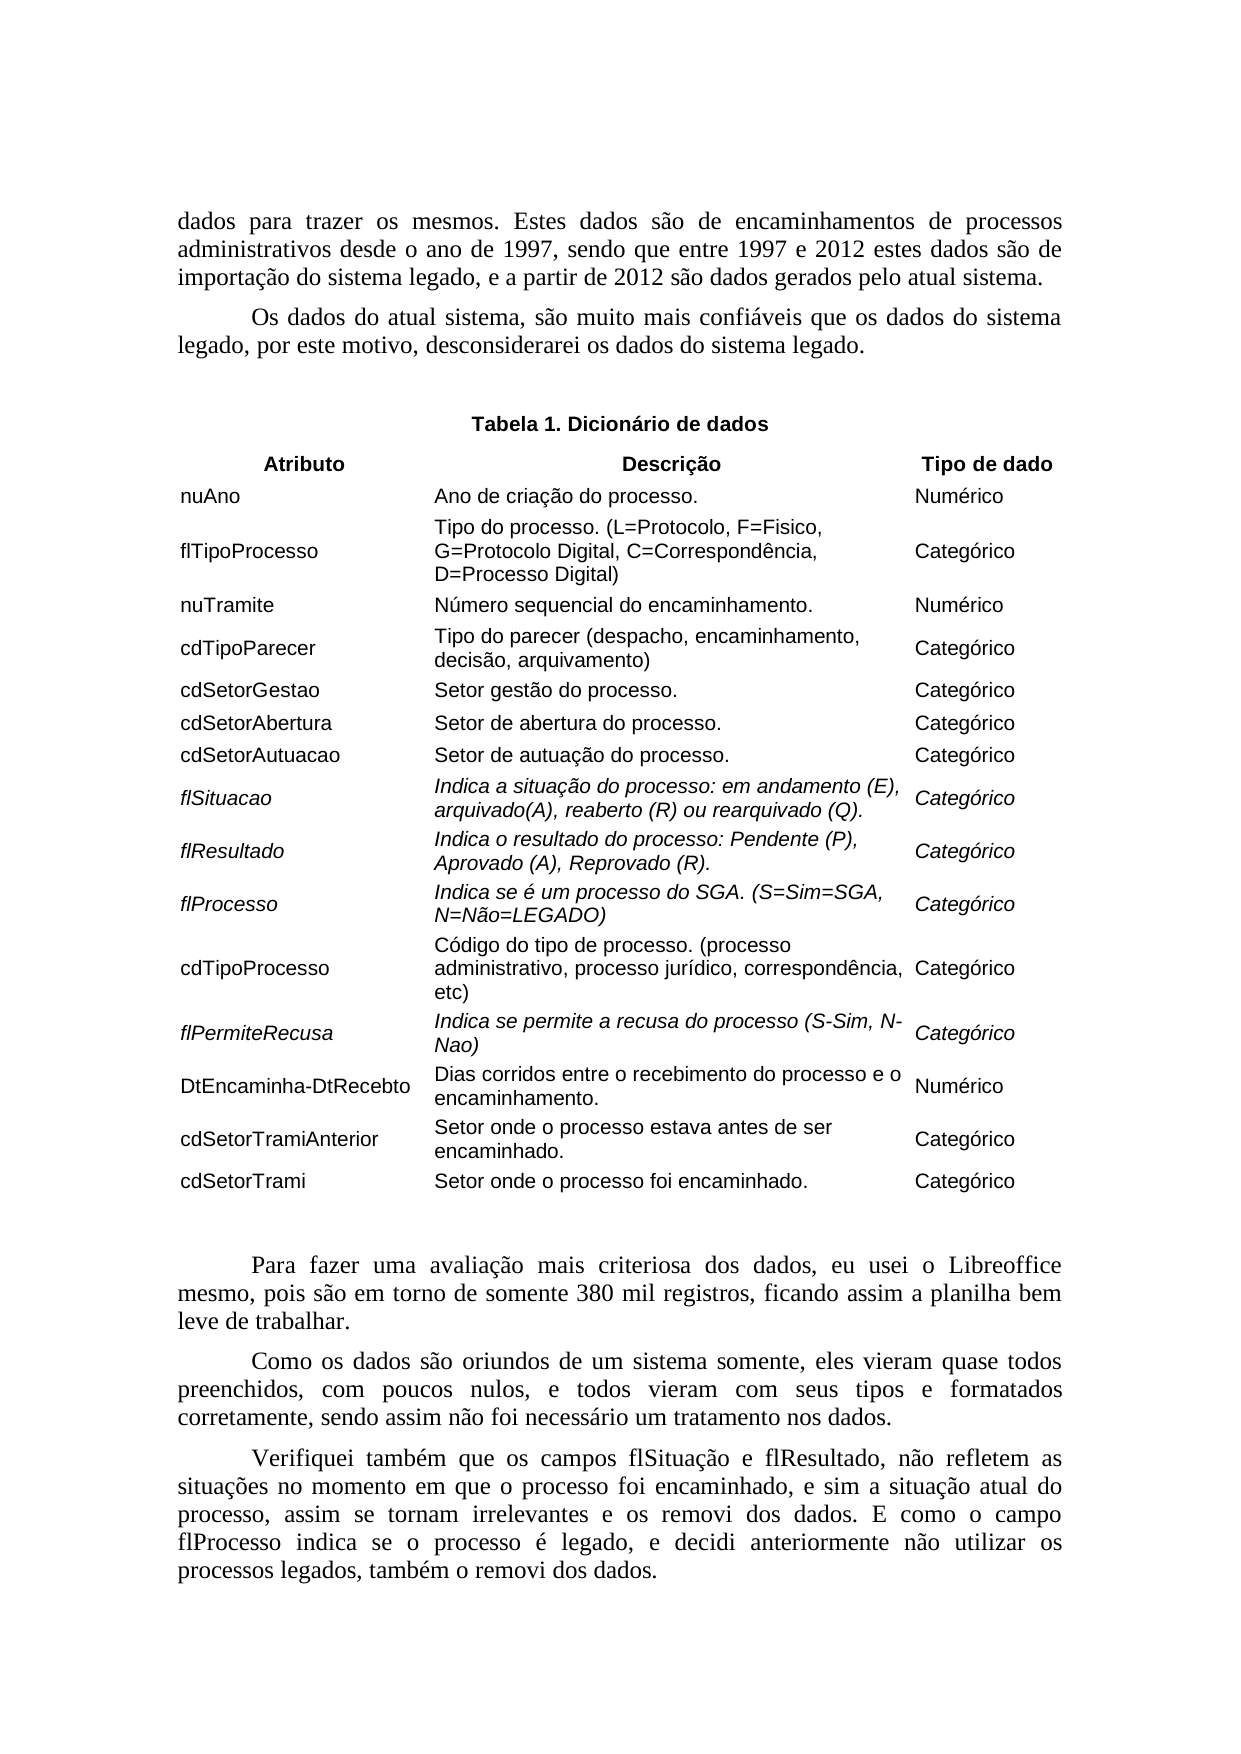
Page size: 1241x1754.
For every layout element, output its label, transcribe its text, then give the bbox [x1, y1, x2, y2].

table_cell Indica se permite a recusa do processo (S-Sim, N-Nao) [431, 1007, 912, 1060]
table_cell Código do tipo de processo. (processo administrativo, processo jurídico, correspondência, etc) [431, 930, 912, 1007]
text Como os dados são oriundos de um sistema somente, eles vieram quase todos preenchidos, com poucos nulos, e todos vieram com seus tipos e formatados corretamente, sendo assim não foi necessário um tratamento nos dados. [177, 1347, 1063, 1431]
table_cell nuTramite [177, 589, 431, 622]
table_cell Setor de autuação do processo. [431, 739, 912, 772]
table_cell Categórico [912, 739, 1063, 772]
table_cell Indica se é um processo do SGA. (S=Sim=SGA, N=Não=LEGADO) [431, 878, 912, 930]
table_cell Categórico [912, 930, 1063, 1007]
table_cell Tipo do processo. (L=Protocolo, F=Fisico, G=Protocolo Digital, C=Correspondência, D=Processo Digital) [431, 513, 912, 589]
table_cell Setor onde o processo estava antes de ser encaminhado. [431, 1113, 912, 1166]
table_cell cdTipoParecer [177, 622, 431, 674]
table_cell Categórico [912, 707, 1063, 739]
table_cell Tipo do parecer (despacho, encaminhamento, decisão, arquivamento) [431, 622, 912, 674]
table_cell nuAno [177, 480, 431, 513]
table_cell Setor de abertura do processo. [431, 707, 912, 739]
table_cell Categórico [912, 622, 1063, 674]
table_cell Setor gestão do processo. [431, 675, 912, 707]
table_cell flPermiteRecusa [177, 1007, 431, 1060]
table_cell Ano de criação do processo. [431, 480, 912, 513]
table_cell Categórico [912, 675, 1063, 707]
table_cell Indica o resultado do processo: Pendente (P), Aprovado (A), Reprovado (R). [431, 825, 912, 877]
table_cell Numérico [912, 480, 1063, 513]
text dados para trazer os mesmos. Estes dados são de encaminhamentos de processos administrativos desde o ano de 1997, sendo que entre 1997 e 2012 estes dados são de importação do sistema legado, e a partir de 2012 são dados gerados pelo atual sistema. [177, 207, 1063, 291]
table_cell Categórico [912, 1007, 1063, 1060]
table_cell flSituacao [177, 772, 431, 824]
table_cell cdSetorAutuacao [177, 739, 431, 772]
table_cell DtEncaminha-DtRecebto [177, 1060, 431, 1113]
table_cell Número sequencial do encaminhamento. [431, 589, 912, 622]
text Tabela 1. Dicionário de dados [224, 412, 1016, 436]
table_cell Categórico [912, 878, 1063, 930]
table_cell flResultado [177, 825, 431, 877]
table_cell Categórico [912, 1113, 1063, 1166]
table_header Atributo [177, 448, 431, 480]
table_cell Indica a situação do processo: em andamento (E), arquivado(A), reaberto (R) ou rearquivado (Q). [431, 772, 912, 824]
table_cell Numérico [912, 589, 1063, 622]
table_cell cdSetorGestao [177, 675, 431, 707]
table_cell cdTipoProcesso [177, 930, 431, 1007]
table_header Descrição [431, 448, 912, 480]
table_cell cdSetorAbertura [177, 707, 431, 739]
table_cell Categórico [912, 513, 1063, 589]
table_cell flTipoProcesso [177, 513, 431, 589]
table_cell Categórico [912, 825, 1063, 877]
table_cell Numérico [912, 1060, 1063, 1113]
text Para fazer uma avaliação mais criteriosa dos dados, eu usei o Libreoffice mesmo, pois são em torno de somente 380 mil registros, ficando assim a planilha bem leve de trabalhar. [177, 1251, 1063, 1335]
text Os dados do atual sistema, são muito mais confiáveis que os dados do sistema legado, por este motivo, desconsiderarei os dados do sistema legado. [177, 303, 1063, 359]
table_cell flProcesso [177, 878, 431, 930]
table_cell cdSetorTramiAnterior [177, 1113, 431, 1166]
table_cell cdSetorTrami [177, 1166, 431, 1198]
table_cell Categórico [912, 1166, 1063, 1198]
table_cell Dias corridos entre o recebimento do processo e o encaminhamento. [431, 1060, 912, 1113]
table_header Tipo de dado [912, 448, 1063, 480]
table_cell Categórico [912, 772, 1063, 824]
text Verifiquei também que os campos flSituação e flResultado, não refletem as situações no momento em que o processo foi encaminhado, e sim a situação atual do processo, assim se tornam irrelevantes e os removi dos dados. E como o campo flProcesso indica se o processo é legado, e decidi anteriormente não utilizar os processos legados, também o removi dos dados. [177, 1444, 1063, 1584]
table_cell Setor onde o processo foi encaminhado. [431, 1166, 912, 1198]
